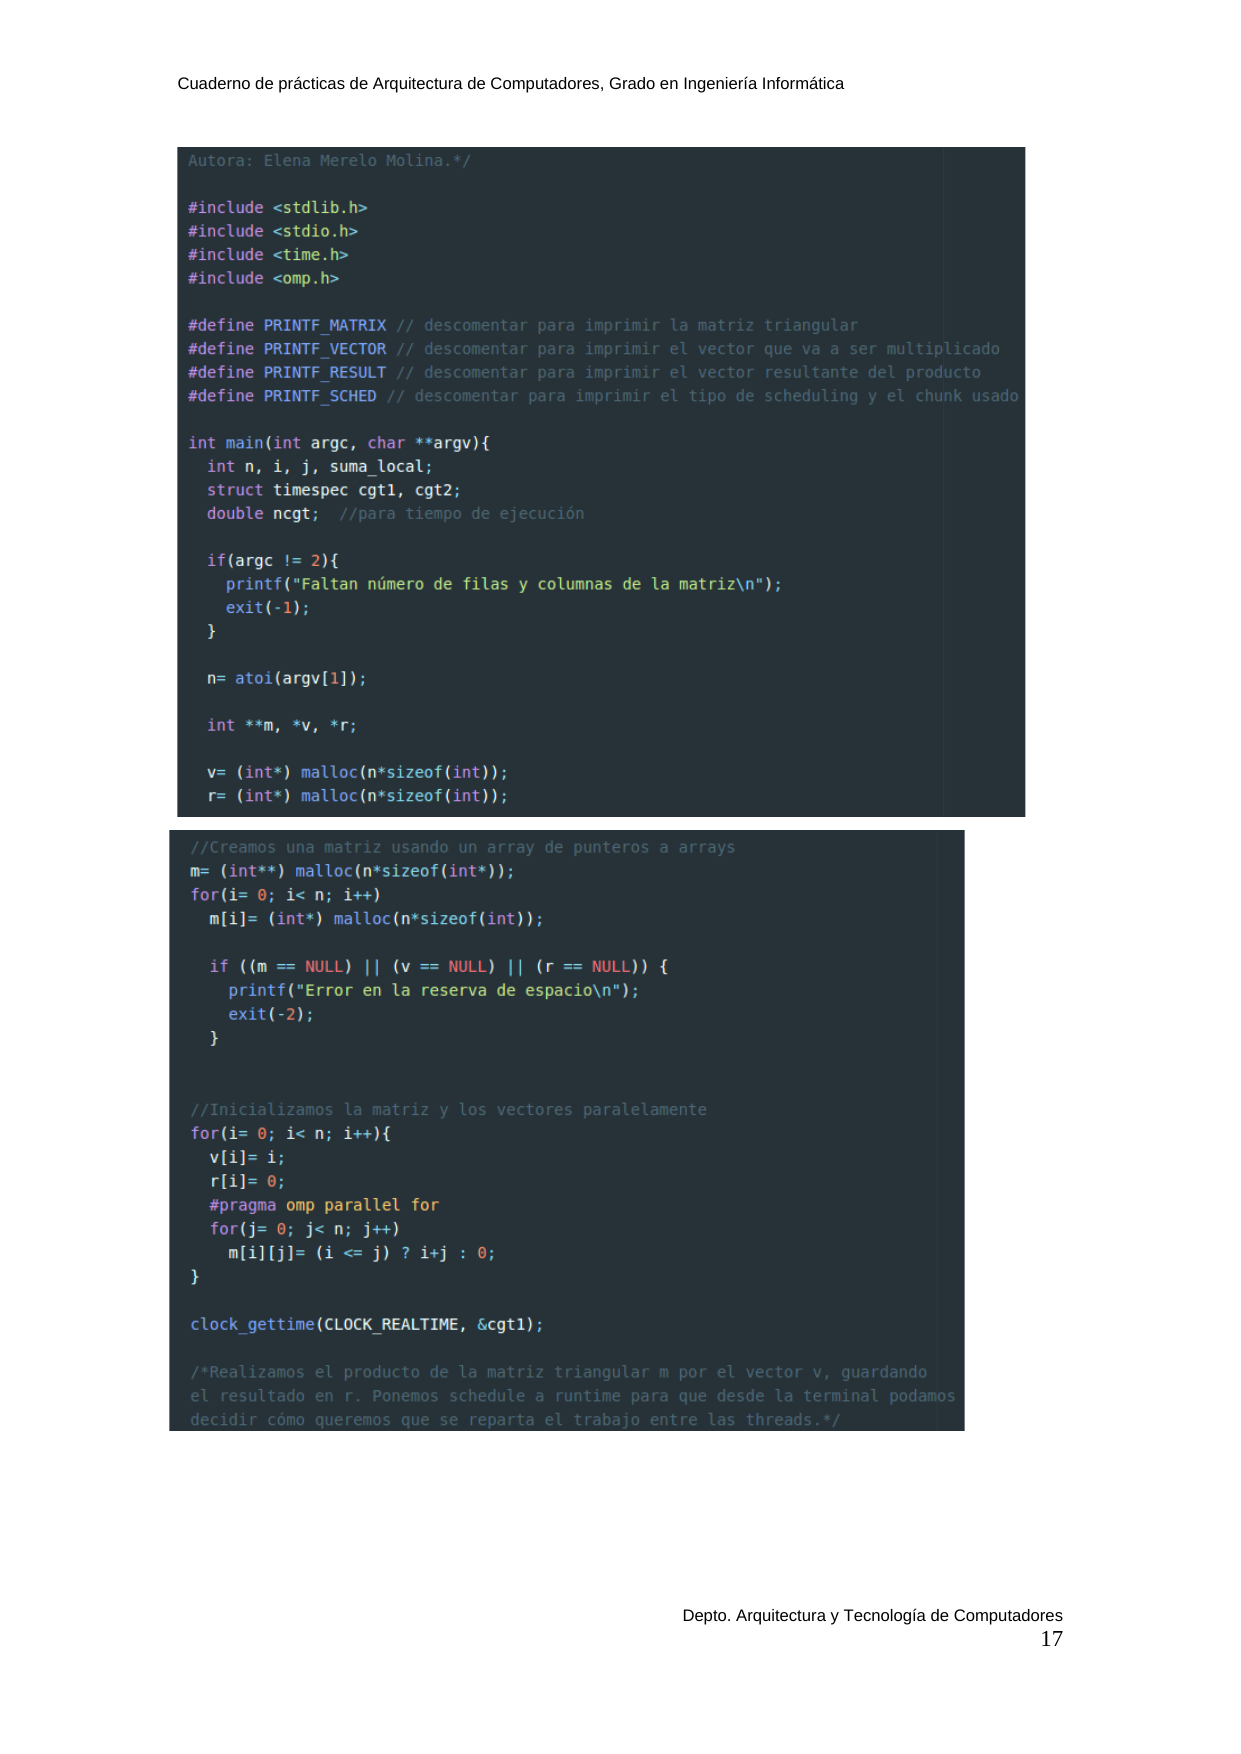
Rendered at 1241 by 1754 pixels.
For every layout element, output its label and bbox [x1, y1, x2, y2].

picture [177, 147, 1026, 817]
picture [169, 830, 965, 1431]
